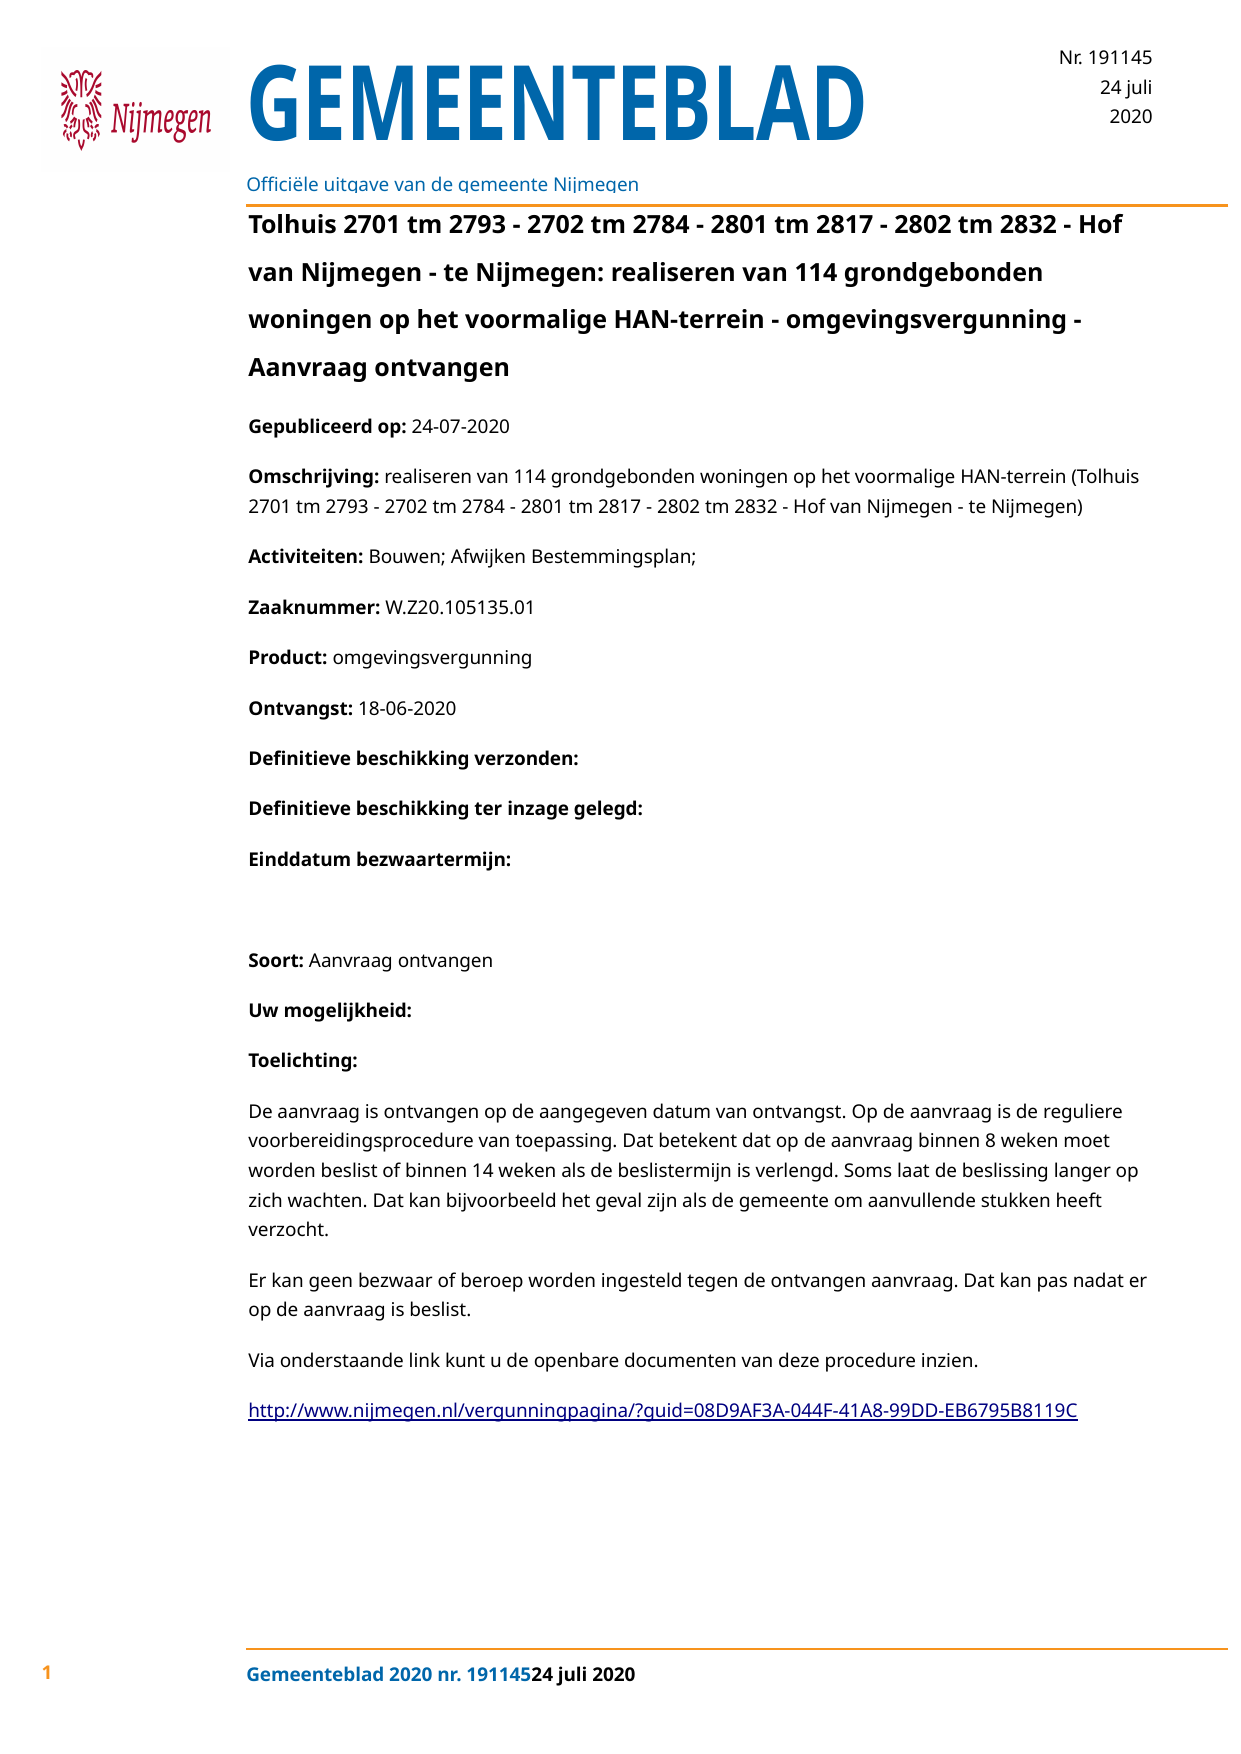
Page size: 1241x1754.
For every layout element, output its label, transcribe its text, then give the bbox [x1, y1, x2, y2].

text Toelichting: [248, 1048, 1152, 1073]
text Uw mogelijkheid: [248, 997, 1152, 1023]
text Soort: Aanvraag ontvangen [248, 947, 1152, 973]
text Omschrijving: realiseren van 114 grondgebonden woningen op het voormalige HAN-terrein (Tolhuis 2701 tm 2793 - 2702 tm 2784 - 2801 tm 2817 - 2802 tm 2832 - Hof van Nijmegen - te Nijmegen) [248, 463, 1152, 519]
text Definitieve beschikking verzonden: [248, 745, 1152, 771]
text Definitieve beschikking ter inzage gelegd: [248, 796, 1152, 821]
text Tolhuis 2701 tm 2793 - 2702 tm 2784 - 2801 tm 2817 - 2802 tm 2832 - Hof van Nijmegen - te Nijmegen: realiseren van 114 grondgebonden woningen op het voormalige HAN-terrein - omgevingsvergunning - Aanvraag ontvangen [248, 207, 1152, 384]
text Gepubliceerd op: 24-07-2020 [248, 413, 1152, 439]
text Product: omgevingsvergunning [248, 644, 1152, 670]
text http://www.nijmegen.nl/vergunningpagina/?guid=08D9AF3A-044F-41A8-99DD-EB6795B8119C [248, 1397, 1152, 1423]
text Zaaknummer: W.Z20.105135.01 [248, 594, 1152, 620]
text De aanvraag is ontvangen op de aangegeven datum van ontvangst. Op de aanvraag is de reguliere voorbereidingsprocedure van toepassing. Dat betekent dat op de aanvraag binnen 8 weken moet worden beslist of binnen 14 weken als de beslistermijn is verlengd. Soms laat de beslissing langer op zich wachten. Dat kan bijvoorbeeld het geval zijn als de gemeente om aanvullende stukken heeft verzocht. [248, 1098, 1152, 1242]
text Activiteiten: Bouwen; Afwijken Bestemmingsplan; [248, 543, 1152, 569]
text Einddatum bezwaartermijn: [248, 846, 1152, 872]
text Er kan geen bezwaar of beroep worden ingesteld tegen de ontvangen aanvraag. Dat kan pas nadat er op de aanvraag is beslist. [248, 1267, 1152, 1322]
text Ontvangst: 18-06-2020 [248, 695, 1152, 721]
text Via onderstaande link kunt u de openbare documenten van deze procedure inzien. [248, 1347, 1152, 1373]
picture [41, 47, 231, 172]
